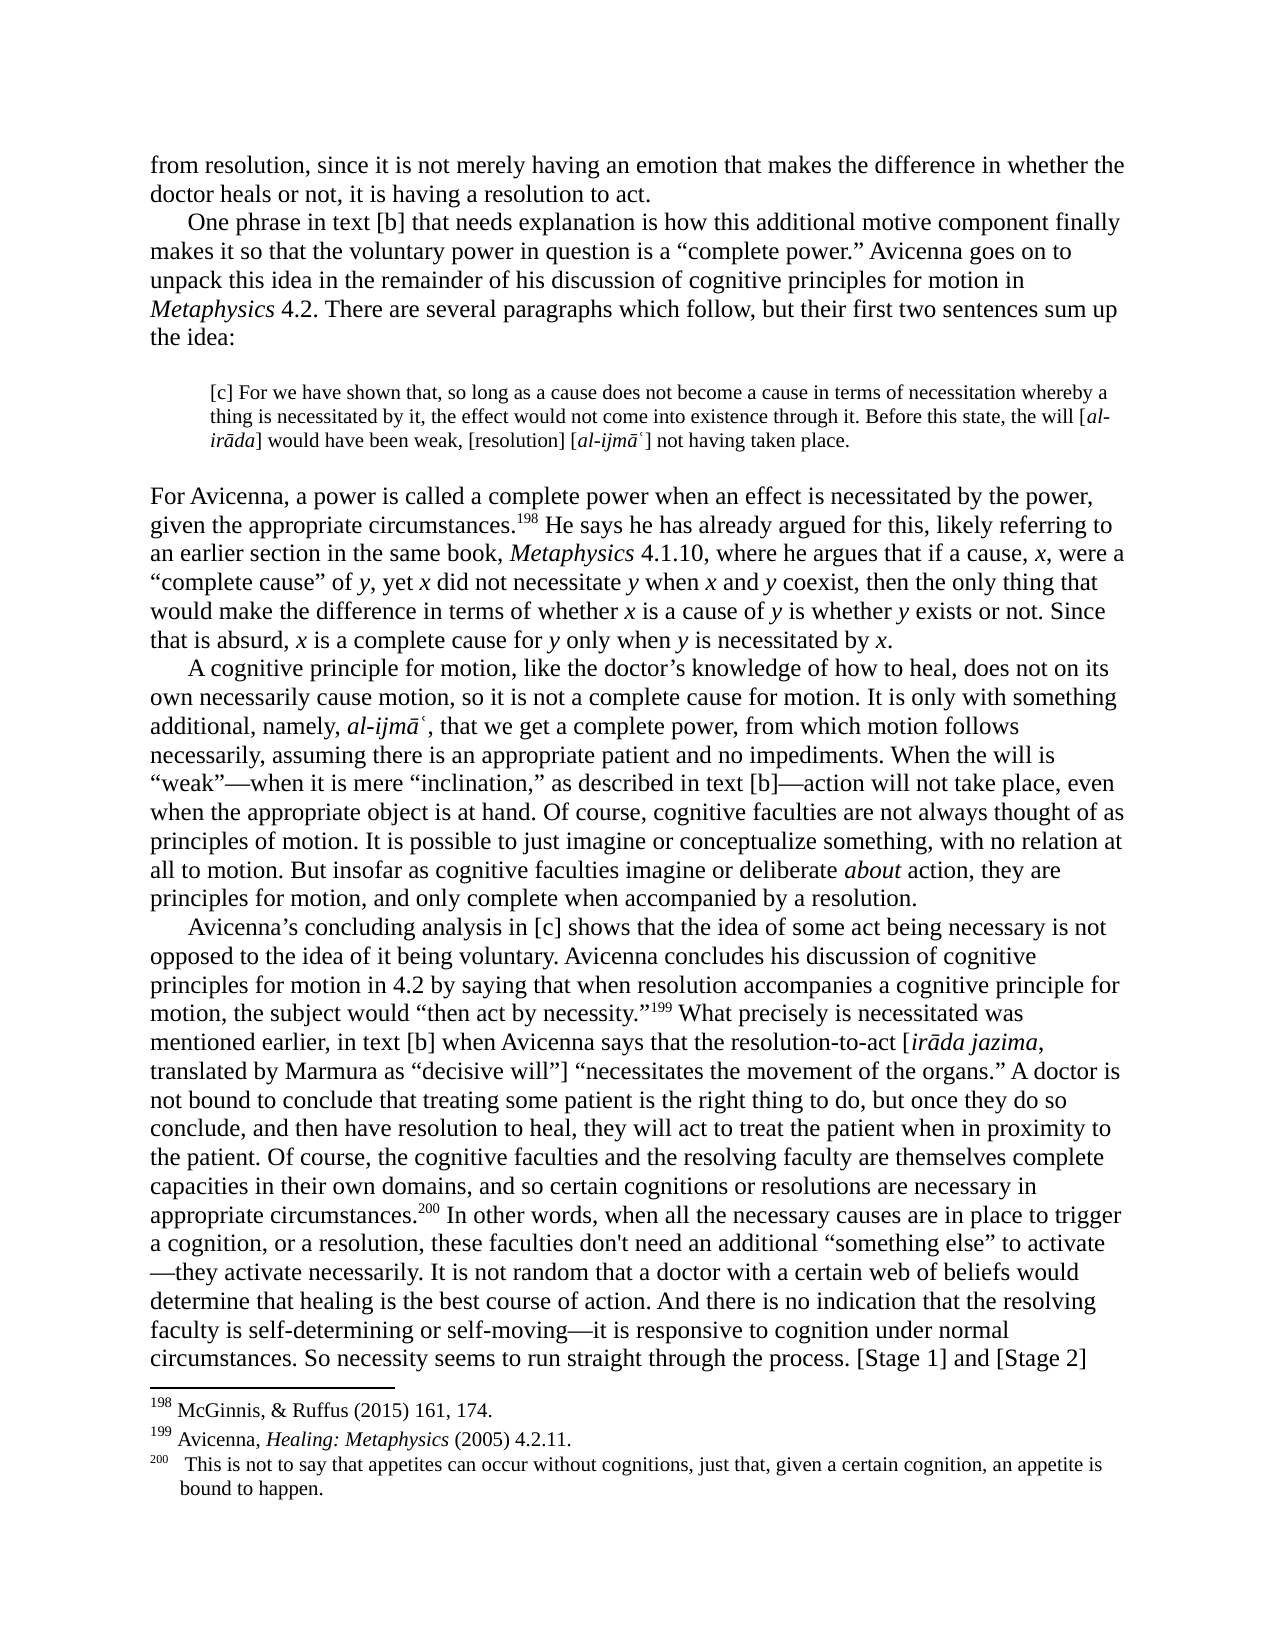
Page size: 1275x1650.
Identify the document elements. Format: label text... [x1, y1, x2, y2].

text One phrase in text [b] that needs explanation is how this additional motive component finally makes it so that the voluntary power in question is a “complete power.” Avicenna goes on to unpack this idea in the remainder of his discussion of cognitive principles for motion in Metaphysics 4.2. There are several paragraphs which follow, but their first two sentences sum up the idea: [150, 207, 1125, 351]
text Avicenna, Healing: Metaphysics (2005) 4.2.11. [150, 1423, 1125, 1452]
text Avicenna’s concluding analysis in [c] shows that the idea of some act being necessary is not opposed to the idea of it being voluntary. Avicenna concludes his discussion of cognitive principles for motion in 4.2 by saying that when resolution accompanies a cognitive principle for motion, the subject would “then act by necessity.” What precisely is necessitated was mentioned earlier, in text [b] when Avicenna says that the resolution-to-act [irāda jazima, translated by Marmura as “decisive will”] “necessitates the movement of the organs.” A doctor is not bound to conclude that treating some patient is the right thing to do, but once they do so conclude, and then have resolution to heal, they will act to treat the patient when in proximity to the patient. Of course, the cognitive faculties and the resolving faculty are themselves complete capacities in their own domains, and so certain cognitions or resolutions are necessary in appropriate circumstances. In other words, when all the necessary causes are in place to trigger a cognition, or a resolution, these faculties don't need an additional “something else” to activate—they activate necessarily. It is not random that a doctor with a certain web of beliefs would determine that healing is the best course of action. And there is no indication that the resolving faculty is self-determining or self-moving—it is responsive to cognition under normal circumstances. So necessity seems to run straight through the process. [Stage 1] and [Stage 2] [150, 912, 1125, 1372]
text A cognitive principle for motion, like the doctor’s knowledge of how to heal, does not on its own necessarily cause motion, so it is not a complete cause for motion. It is only with something additional, namely, al-ijmāʿ, that we get a complete power, from which motion follows necessarily, assuming there is an appropriate patient and no impediments. When the will is “weak”—when it is mere “inclination,” as described in text [b]—action will not take place, even when the appropriate object is at hand. Of course, cognitive faculties are not always thought of as principles of motion. It is possible to just imagine or conceptualize something, with no relation at all to motion. But insofar as cognitive faculties imagine or deliberate about action, they are principles for motion, and only complete when accompanied by a resolution. [150, 653, 1125, 912]
text McGinnis, & Ruffus (2015) 161, 174. [150, 1394, 1125, 1423]
text This is not to say that appetites can occur without cognitions, just that, given a certain cognition, an appetite is bound to happen. [150, 1452, 1125, 1500]
text For Avicenna, a power is called a complete power when an effect is necessitated by the power, given the appropriate circumstances. He says he has already argued for this, likely referring to an earlier section in the same book, Metaphysics 4.1.10, where he argues that if a cause, x, were a “complete cause” of y, yet x did not necessitate y when x and y coexist, then the only thing that would make the difference in terms of whether x is a cause of y is whether y exists or not. Since that is absurd, x is a complete cause for y only when y is necessitated by x. [150, 481, 1125, 653]
text from resolution, since it is not merely having an emotion that makes the difference in whether the doctor heals or not, it is having a resolution to act. [150, 150, 1125, 207]
text [c] For we have shown that, so long as a cause does not become a cause in terms of necessitation whereby a thing is necessitated by it, the effect would not come into existence through it. Before this state, the will [al-irāda] would have been weak, [resolution] [al-ijmāʿ] not having taken place. [210, 380, 1125, 452]
